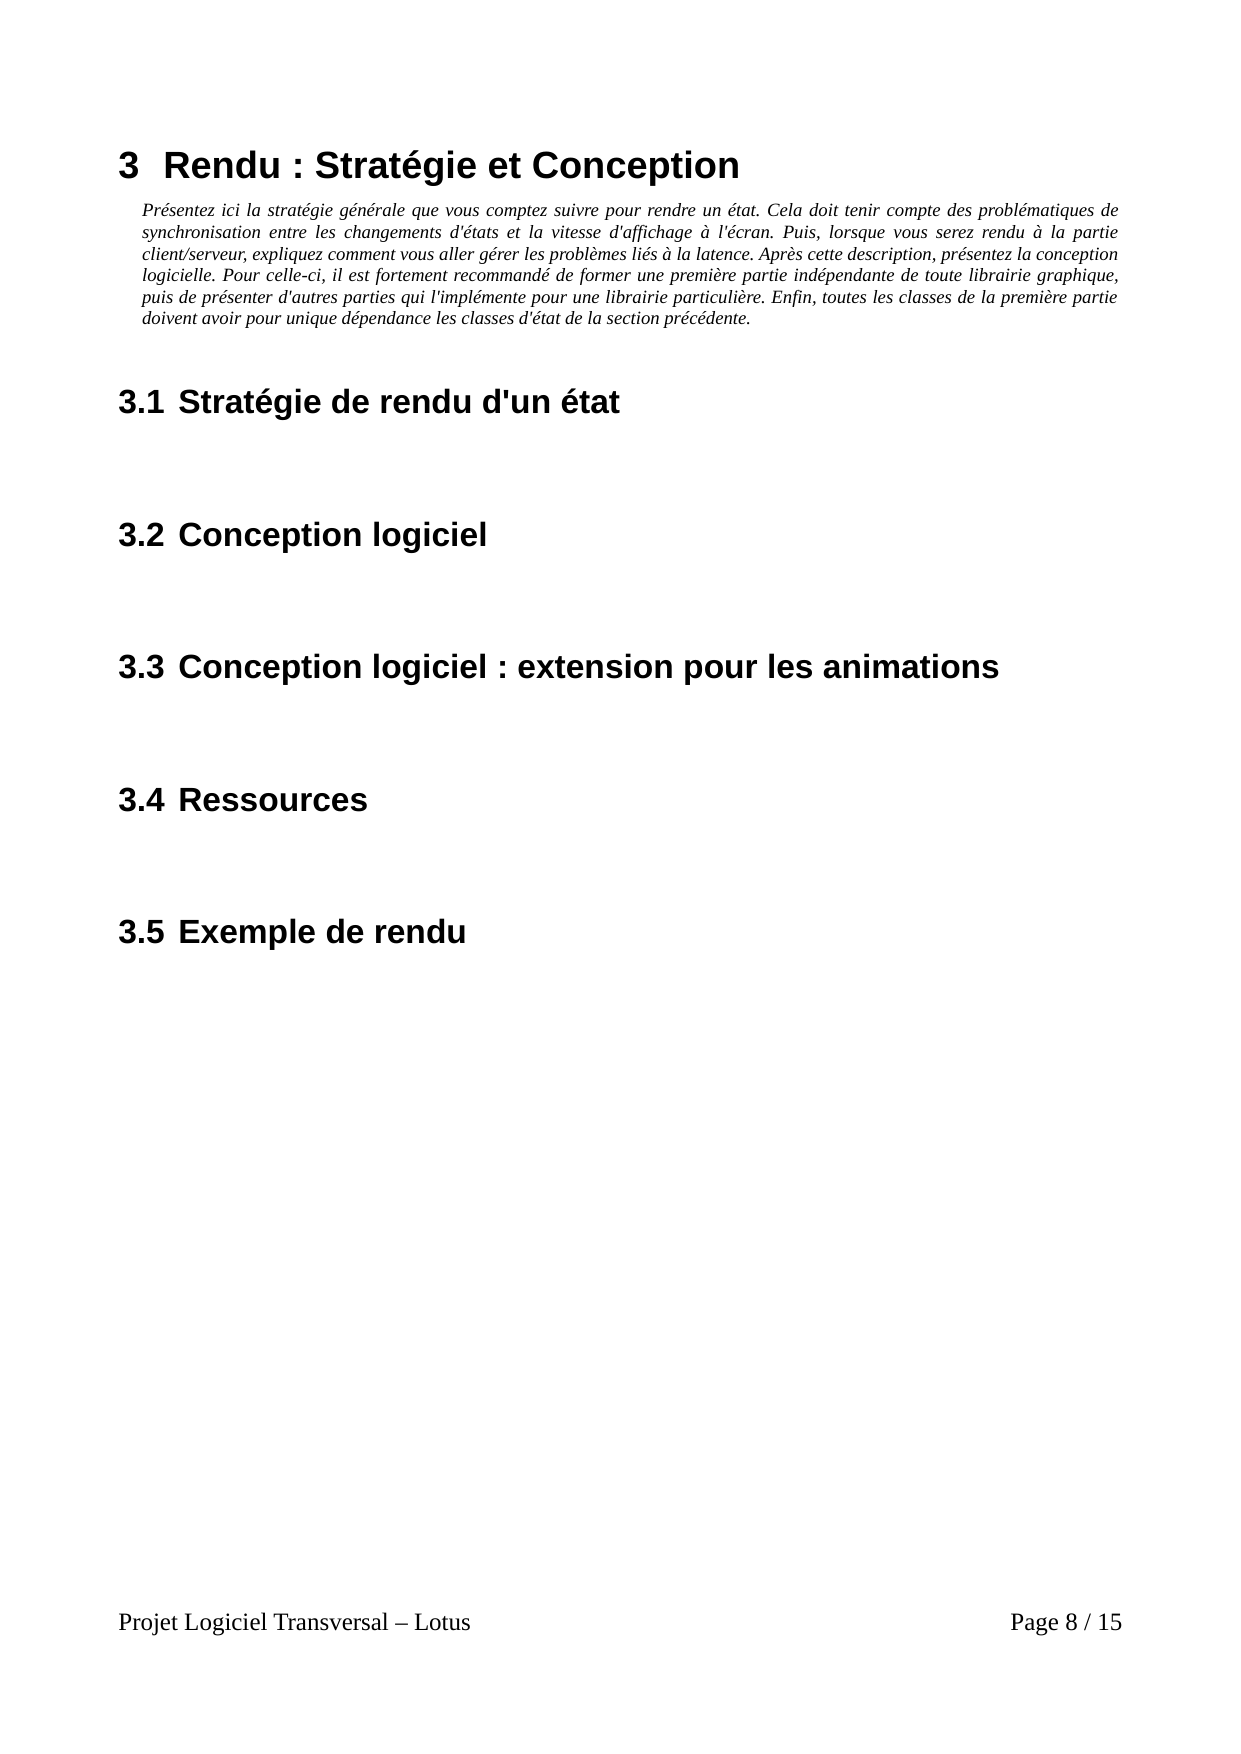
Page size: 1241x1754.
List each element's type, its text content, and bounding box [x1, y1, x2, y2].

subtitle Conception logiciel : extension pour les animations [118, 647, 1122, 686]
subtitle Rendu : Stratégie et Conception [118, 143, 1122, 187]
subtitle Stratégie de rendu d'un état [118, 382, 1122, 421]
subtitle Ressources [118, 779, 1122, 818]
text Présentez ici la stratégie générale que vous comptez suivre pour rendre un état. Cela doit tenir compte des problématiques de synchronisation entre les changements d'états et la vitesse d'affichage à l'écran. Puis, lorsque vous serez rendu à la partie client/serveur, expliquez comment vous aller gérer les problèmes liés à la latence. Après cette description, présentez la conception logicielle. Pour celle-ci, il est fortement recommandé de former une première partie indépendante de toute librairie graphique, puis de présenter d'autres parties qui l'implémente pour une librairie particulière. Enfin, toutes les classes de la première partie doivent avoir pour unique dépendance les classes d'état de la section précédente. [142, 199, 1122, 329]
subtitle Exemple de rendu [118, 912, 1122, 951]
subtitle Conception logiciel [118, 515, 1122, 553]
